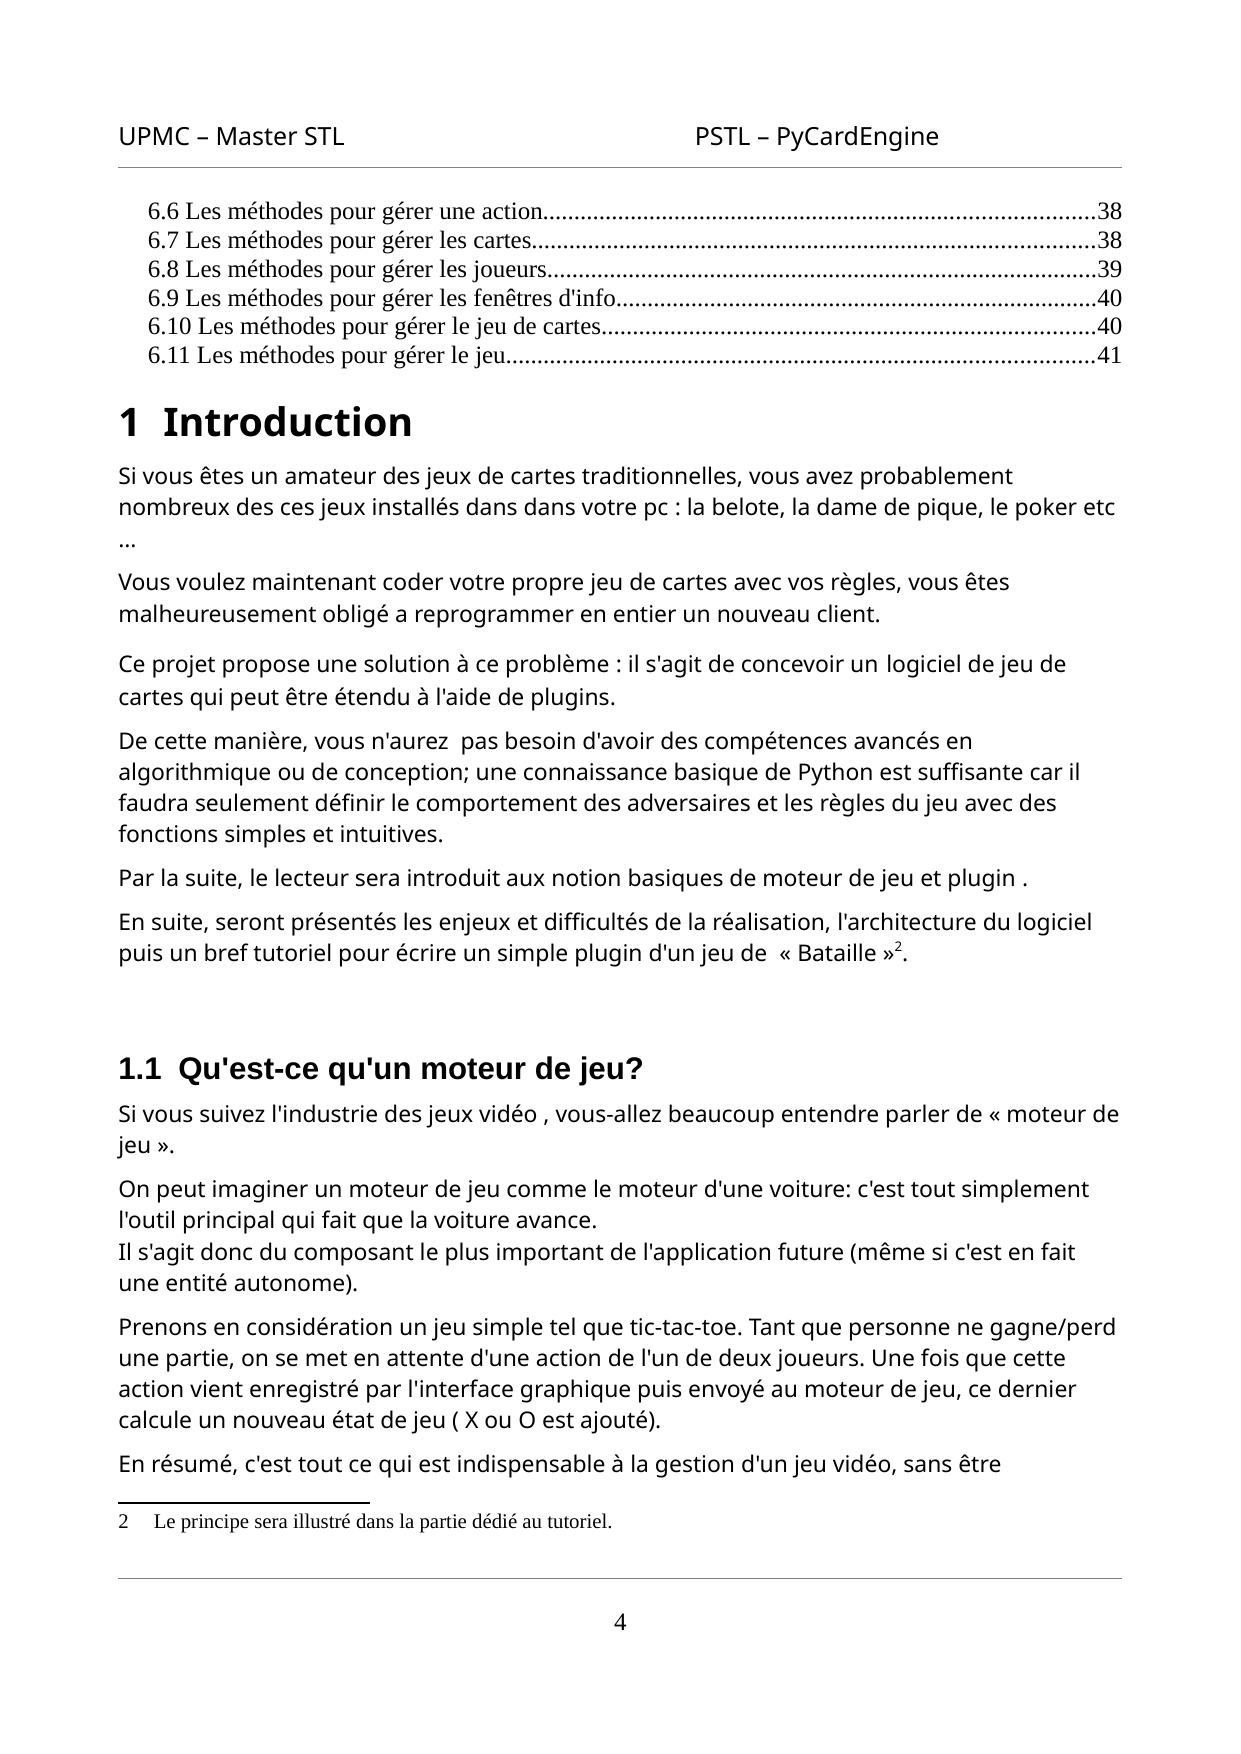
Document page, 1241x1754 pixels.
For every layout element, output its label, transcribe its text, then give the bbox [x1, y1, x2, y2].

text On peut imaginer un moteur de jeu comme le moteur d'une voiture: c'est tout simplement l'outil principal qui fait que la voiture avance. Il s'agit donc du composant le plus important de l'application future (même si c'est en fait une entité autonome). [118, 1173, 1122, 1298]
text Le principe sera illustré dans la partie dédié au tutoriel. [118, 1509, 1122, 1533]
text Si vous suivez l'industrie des jeux vidéo , vous-allez beaucoup entendre parler de « moteur de jeu ». [118, 1098, 1122, 1161]
text 6.11 Les méthodes pour gérer le jeu 41 [148, 340, 1122, 369]
text Prenons en considération un jeu simple tel que tic-tac-toe. Tant que personne ne gagne/perd une partie, on se met en attente d'une action de l'un de deux joueurs. Une fois que cette action vient enregistré par l'interface graphique puis envoyé au moteur de jeu, ce dernier calcule un nouveau état de jeu ( X ou O est ajouté). [118, 1311, 1122, 1436]
text 6.9 Les méthodes pour gérer les fenêtres d'info 40 [148, 283, 1122, 311]
text 6.8 Les méthodes pour gérer les joueurs 39 [148, 254, 1122, 283]
text 6.7 Les méthodes pour gérer les cartes 38 [148, 225, 1122, 254]
text Vous voulez maintenant coder votre propre jeu de cartes avec vos règles, vous êtes malheureusement obligé a reprogrammer en entier un nouveau client. [118, 566, 1122, 629]
subtitle Introduction [118, 394, 1122, 447]
text Ce projet propose une solution à ce problème : il s'agit de concevoir un logiciel de jeu de cartes qui peut être étendu à l'aide de plugins. [118, 641, 1122, 712]
text Si vous êtes un amateur des jeux de cartes traditionnelles, vous avez probablement nombreux des ces jeux installés dans dans votre pc : la belote, la dame de pique, le poker etc … [118, 460, 1122, 554]
text En suite, seront présentés les enjeux et difficultés de la réalisation, l'architecture du logiciel puis un bref tutoriel pour écrire un simple plugin d'un jeu de « Bataille ». [118, 906, 1122, 968]
text De cette manière, vous n'aurez pas besoin d'avoir des compétences avancés en algorithmique ou de conception; une connaissance basique de Python est suffisante car il faudra seulement définir le comportement des adversaires et les règles du jeu avec des fonctions simples et intuitives. [118, 725, 1122, 850]
text En résumé, c'est tout ce qui est indispensable à la gestion d'un jeu vidéo, sans être [118, 1448, 1122, 1479]
text 6.6 Les méthodes pour gérer une action 38 [148, 196, 1122, 225]
text Par la suite, le lecteur sera introduit aux notion basiques de moteur de jeu et plugin . [118, 862, 1122, 893]
subtitle Qu'est-ce qu'un moteur de jeu? [118, 1050, 1122, 1086]
text 6.10 Les méthodes pour gérer le jeu de cartes 40 [148, 311, 1122, 340]
